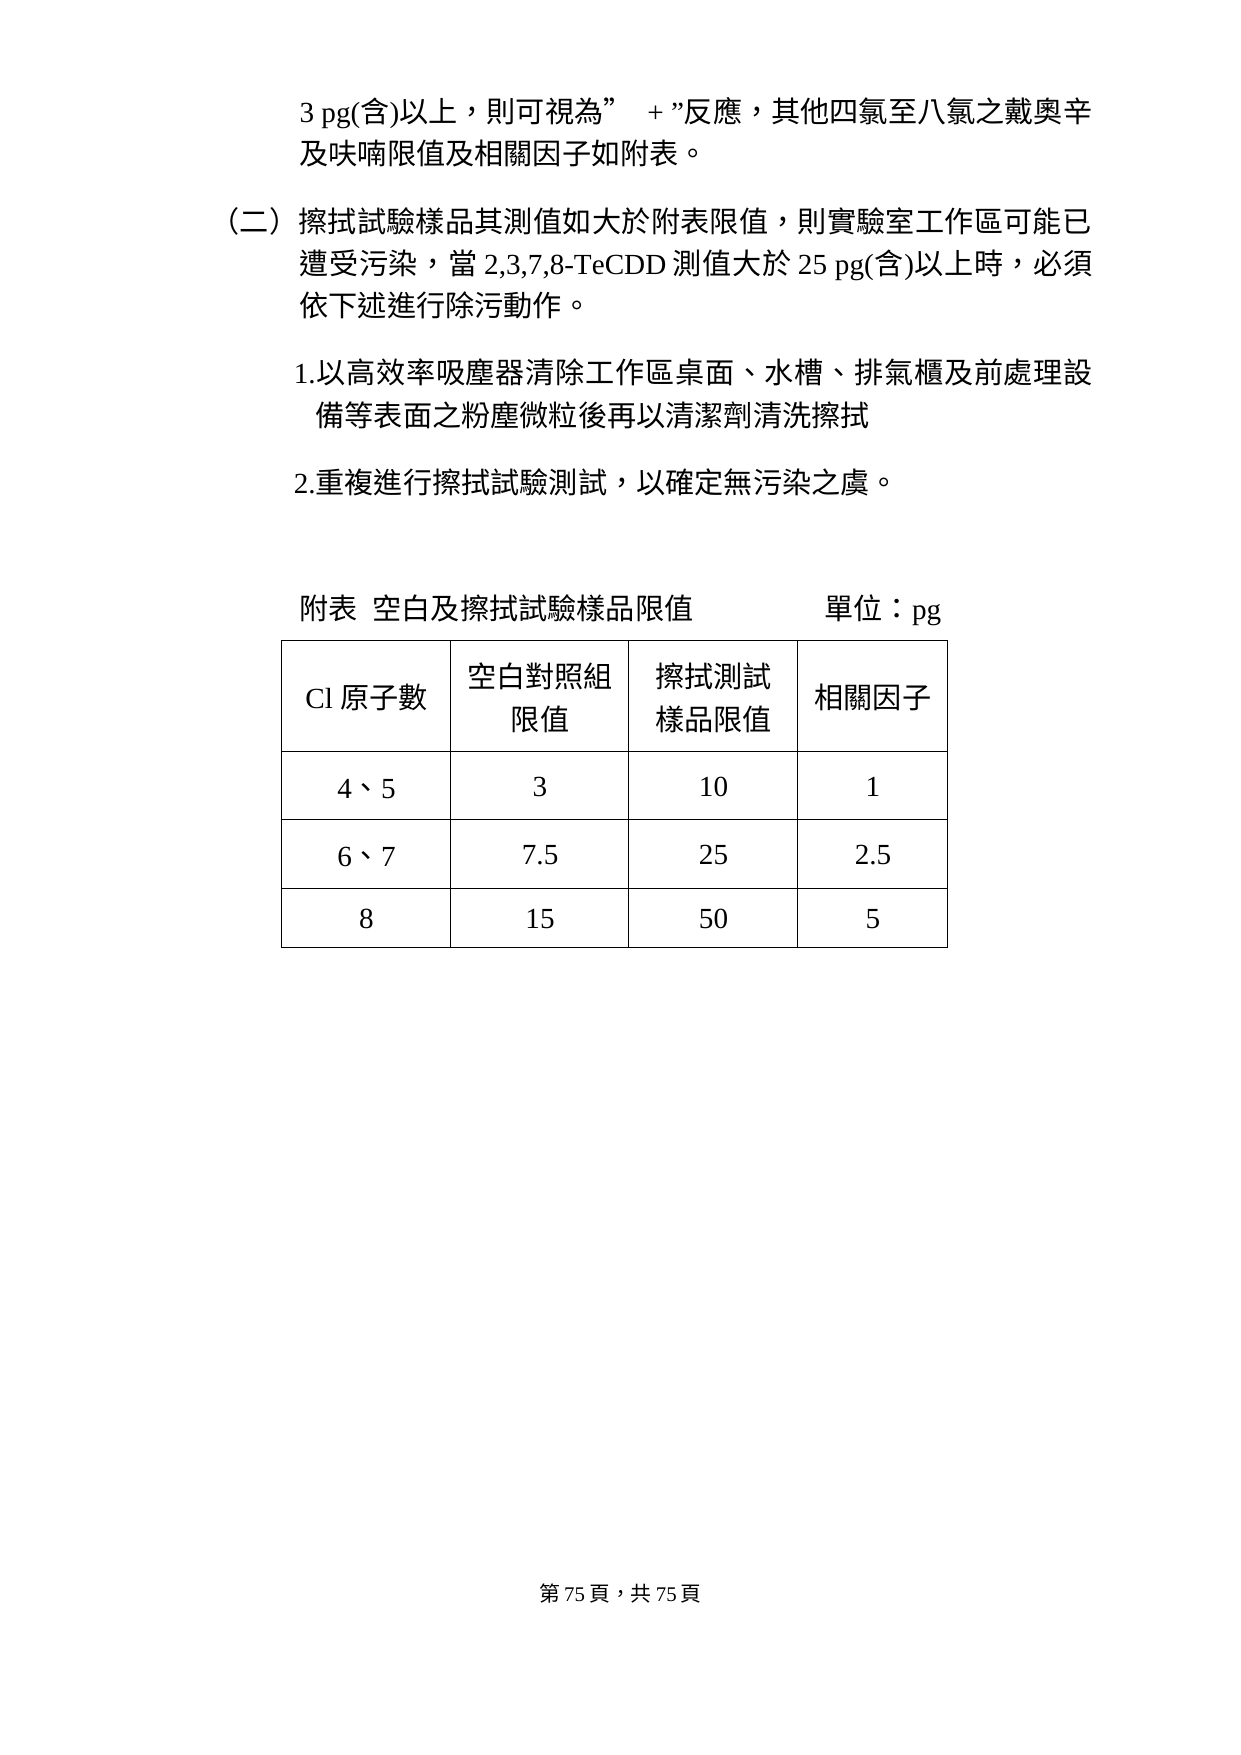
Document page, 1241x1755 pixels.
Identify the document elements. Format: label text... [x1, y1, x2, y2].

table_cell 4、5 [282, 752, 450, 819]
table_cell 8 [282, 889, 450, 947]
table_header 相關因子 [798, 641, 947, 751]
text 附表 空白及擦拭試驗樣品限值 單位：pg [148, 586, 1093, 628]
table_cell 50 [629, 889, 797, 947]
text 3 pg(含)以上，則可視為” + ”反應，其他四氯至八氯之戴奧辛及呋喃限值及相關因子如附表。 [210, 89, 1093, 173]
table_header 擦拭測試 樣品限值 [629, 641, 797, 751]
table_cell 6、7 [282, 820, 450, 888]
table_cell 3 [451, 752, 628, 819]
table_cell 7.5 [451, 820, 628, 888]
table_cell 5 [798, 889, 947, 947]
table_cell 10 [629, 752, 797, 819]
table_cell 25 [629, 820, 797, 888]
table_header Cl 原子數 [282, 641, 450, 751]
table_cell 1 [798, 752, 947, 819]
table_cell 2.5 [798, 820, 947, 888]
table_header 空白對照組限值 [451, 641, 628, 751]
table_cell 15 [451, 889, 628, 947]
text （二）擦拭試驗樣品其測值如大於附表限值，則實驗室工作區可能已遭受污染，當2,3,7,8-TeCDD測值大於25 pg(含)以上時，必須依下述進行除污動作。 [210, 198, 1093, 325]
text 2.重複進行擦拭試驗測試，以確定無污染之虞。 [293, 460, 1093, 502]
text 1.以高效率吸塵器清除工作區桌面、水槽、排氣櫃及前處理設備等表面之粉塵微粒後再以清潔劑清洗擦拭 [293, 350, 1093, 435]
